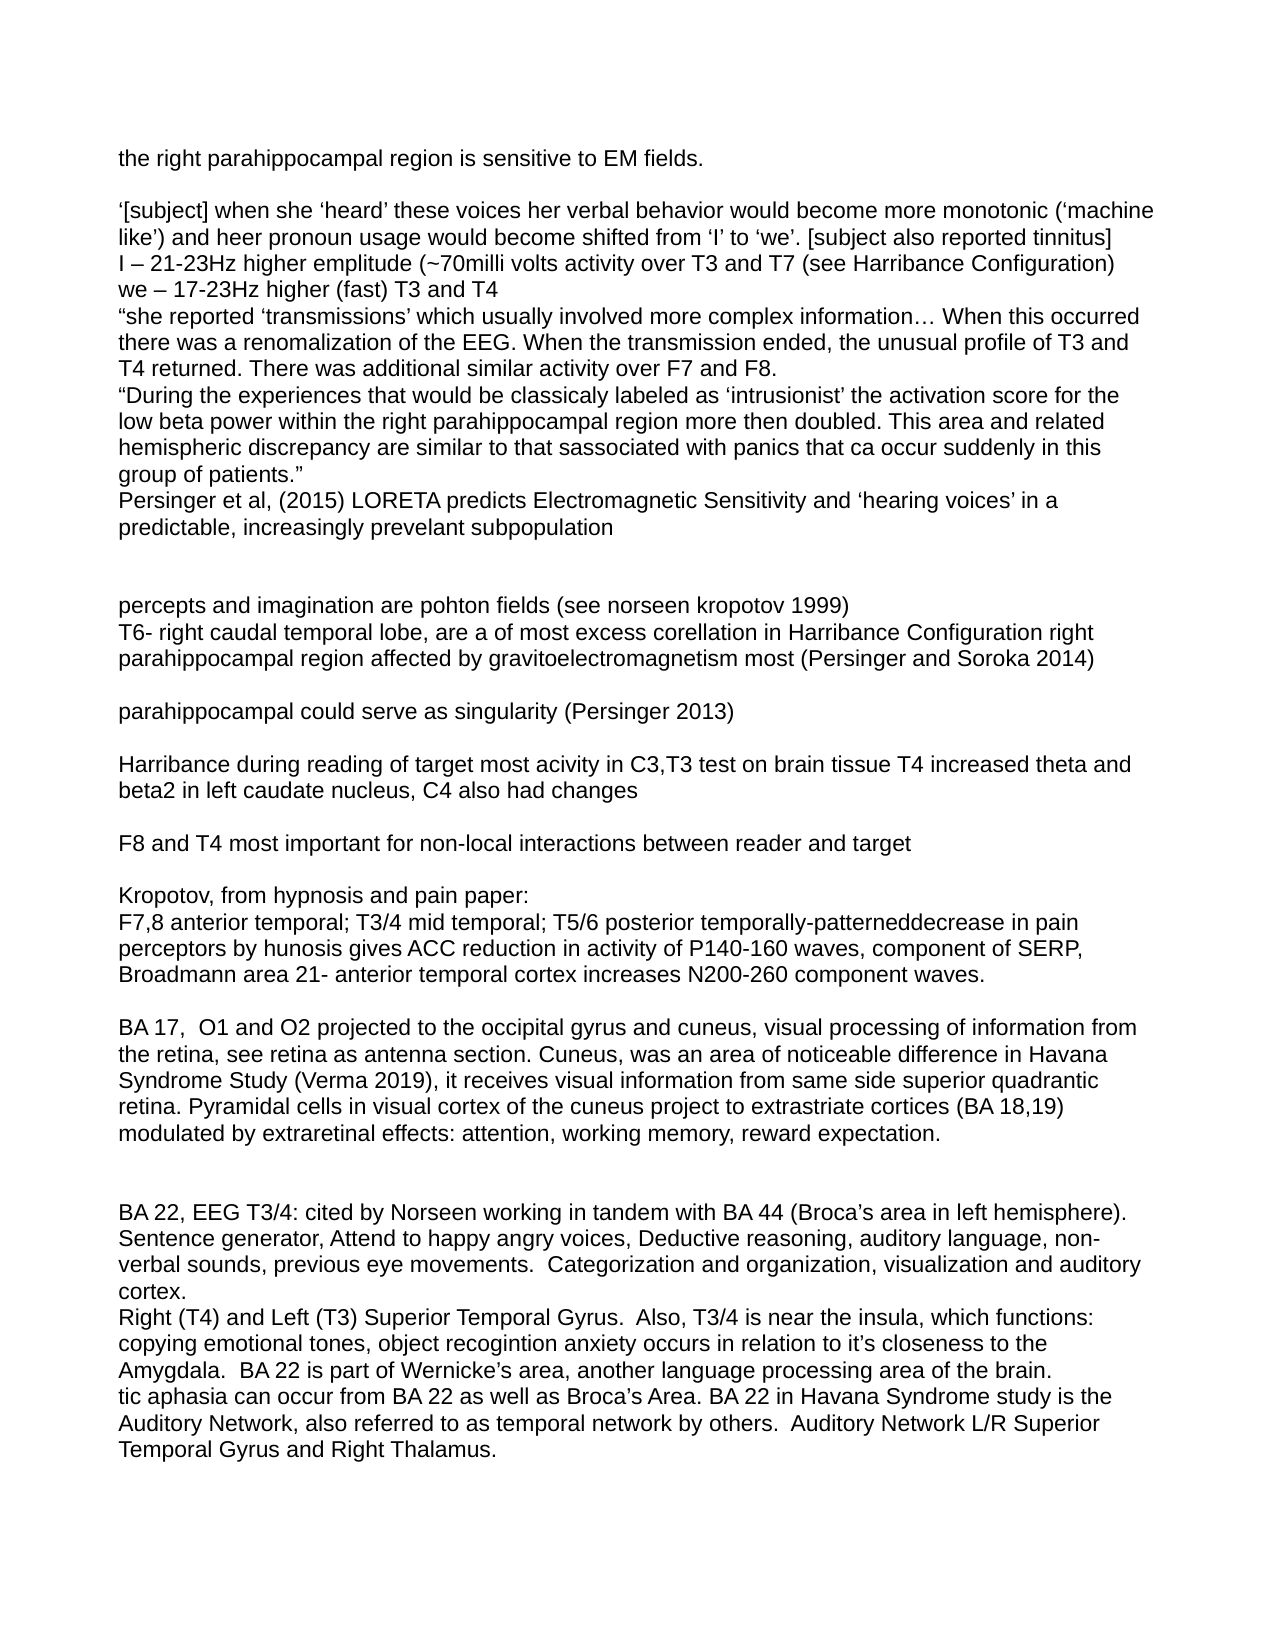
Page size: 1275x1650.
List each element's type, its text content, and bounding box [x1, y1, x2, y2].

text Harribance during reading of target most acivity in C3,T3 test on brain tissue T4 increased theta and beta2 in left caudate nucleus, C4 also had changes [118, 751, 1157, 803]
text ‘[subject] when she ‘heard’ these voices her verbal behavior would become more monotonic (‘machine like’) and heer pronoun usage would become shifted from ‘I’ to ‘we’. [subject also reported tinnitus] [118, 197, 1157, 250]
text T6- right caudal temporal lobe, are a of most excess corellation in Harribance Configuration right parahippocampal region affected by gravitoelectromagnetism most (Persinger and Soroka 2014) [118, 619, 1157, 672]
text “she reported ‘transmissions’ which usually involved more complex information… When this occurred there was a renomalization of the EEG. When the transmission ended, the unusual profile of T3 and T4 returned. There was additional similar activity over F7 and F8. [118, 303, 1157, 382]
text Persinger et al, (2015) LORETA predicts Electromagnetic Sensitivity and ‘hearing voices’ in a predictable, increasingly prevelant subpopulation [118, 487, 1157, 540]
text Kropotov, from hypnosis and pain paper: [118, 882, 1157, 909]
text tic aphasia can occur from BA 22 as well as Broca’s Area. BA 22 in Havana Syndrome study is the Auditory Network, also referred to as temporal network by others. Auditory Network L/R Superior Temporal Gyrus and Right Thalamus. [118, 1383, 1157, 1462]
text BA 17, O1 and O2 projected to the occipital gyrus and cuneus, visual processing of information from the retina, see retina as antenna section. Cuneus, was an area of noticeable difference in Havana Syndrome Study (Verma 2019), it receives visual information from same side superior quadrantic retina. Pyramidal cells in visual cortex of the cuneus project to extrastriate cortices (BA 18,19) modulated by extraretinal effects: attention, working memory, reward expectation. [118, 1014, 1157, 1146]
text BA 22, EEG T3/4: cited by Norseen working in tandem with BA 44 (Broca’s area in left hemisphere). Sentence generator, Attend to happy angry voices, Deductive reasoning, auditory language, non-verbal sounds, previous eye movements. Categorization and organization, visualization and auditory cortex. [118, 1199, 1157, 1304]
text I – 21-23Hz higher emplitude (~70milli volts activity over T3 and T7 (see Harribance Configuration) [118, 250, 1157, 276]
text parahippocampal could serve as singularity (Persinger 2013) [118, 698, 1157, 724]
text we – 17-23Hz higher (fast) T3 and T4 [118, 276, 1157, 303]
text percepts and imagination are pohton fields (see norseen kropotov 1999) [118, 592, 1157, 619]
text the right parahippocampal region is sensitive to EM fields. [118, 144, 1157, 171]
text F8 and T4 most important for non-local interactions between reader and target [118, 830, 1157, 856]
text F7,8 anterior temporal; T3/4 mid temporal; T5/6 posterior temporally-patterneddecrease in pain perceptors by hunosis gives ACC reduction in activity of P140-160 waves, component of SERP, Broadmann area 21- anterior temporal cortex increases N200-260 component waves. [118, 909, 1157, 988]
text Right (T4) and Left (T3) Superior Temporal Gyrus. Also, T3/4 is near the insula, which functions: copying emotional tones, object recogintion anxiety occurs in relation to it’s closeness to the Amygdala. BA 22 is part of Wernicke’s area, another language processing area of the brain. [118, 1304, 1157, 1383]
text “During the experiences that would be classicaly labeled as ‘intrusionist’ the activation score for the low beta power within the right parahippocampal region more then doubled. This area and related hemispheric discrepancy are similar to that sassociated with panics that ca occur suddenly in this group of patients.” [118, 382, 1157, 487]
